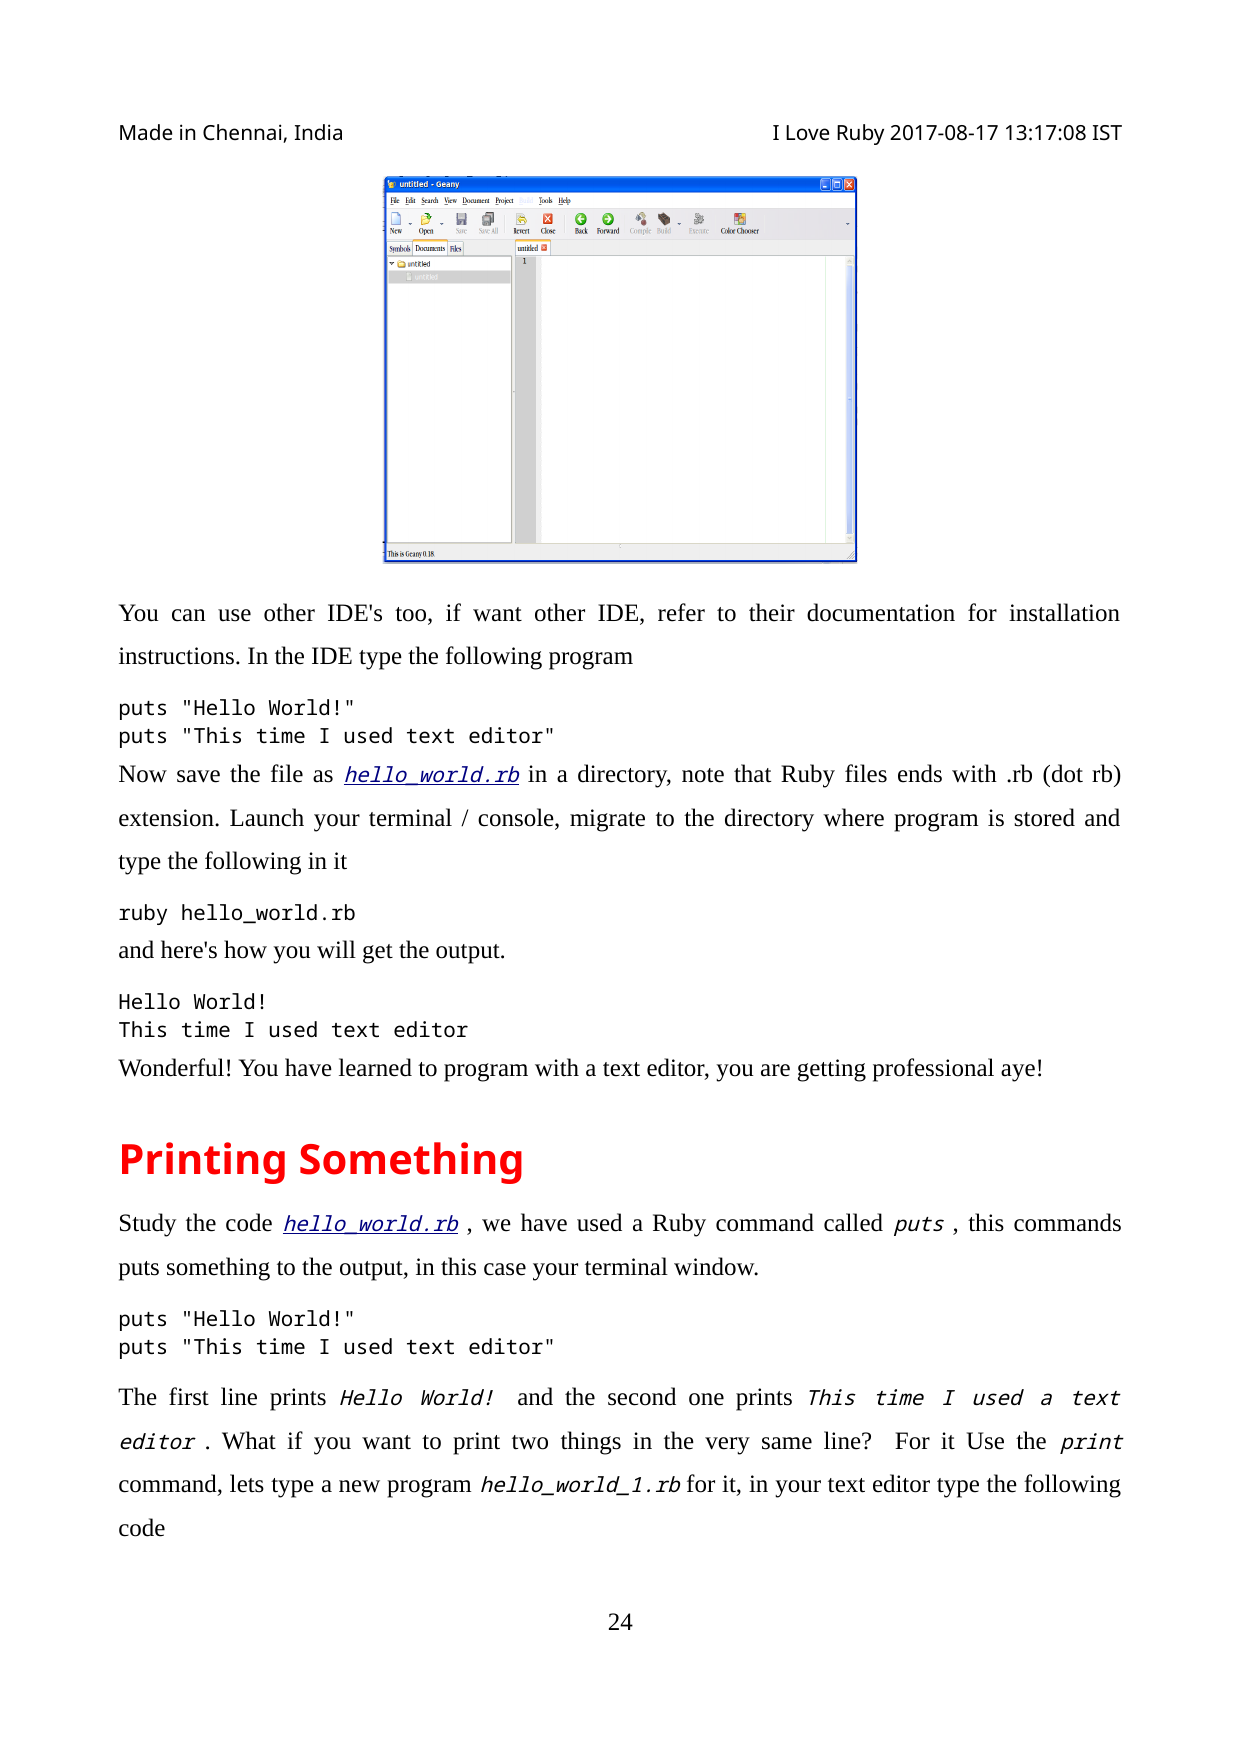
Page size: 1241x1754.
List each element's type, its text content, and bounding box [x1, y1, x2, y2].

text puts "This time I used text editor" [118, 1332, 1122, 1361]
text puts "Hello World!" [118, 1304, 1122, 1332]
text You can use other IDE's too, if want other IDE, refer to their documentation for installation instructions. In the IDE type the following program [118, 598, 1122, 670]
text and here's how you will get the output. [118, 935, 1122, 964]
text puts "Hello World!" [118, 693, 1122, 721]
subtitle Printing Something [118, 1130, 1122, 1186]
text Wonderful! You have learned to program with a text editor, you are getting professional aye! [118, 1053, 1122, 1081]
picture [382, 176, 858, 564]
text Now save the file as hello_world.rb in a directory, note that Ruby files ends with .rb (dot rb) extension. Launch your terminal / console, migrate to the directory where program is stored and type the following in it [118, 759, 1122, 874]
text ruby hello_world.rb [118, 898, 1122, 926]
text Study the code hello_world.rb , we have used a Ruby command called puts , this commands puts something to the output, in this case your terminal window. [118, 1208, 1122, 1280]
text puts "This time I used text editor" [118, 721, 1122, 750]
text The first line prints Hello World! and the second one prints This time I used a text editor . What if you want to print two things in the very same line? For it Use the print command, lets type a new program hello_world_1.rb for it, in your text editor type the following code [118, 1382, 1122, 1542]
text This time I used text editor [118, 1015, 1122, 1044]
text Hello World! [118, 987, 1122, 1015]
